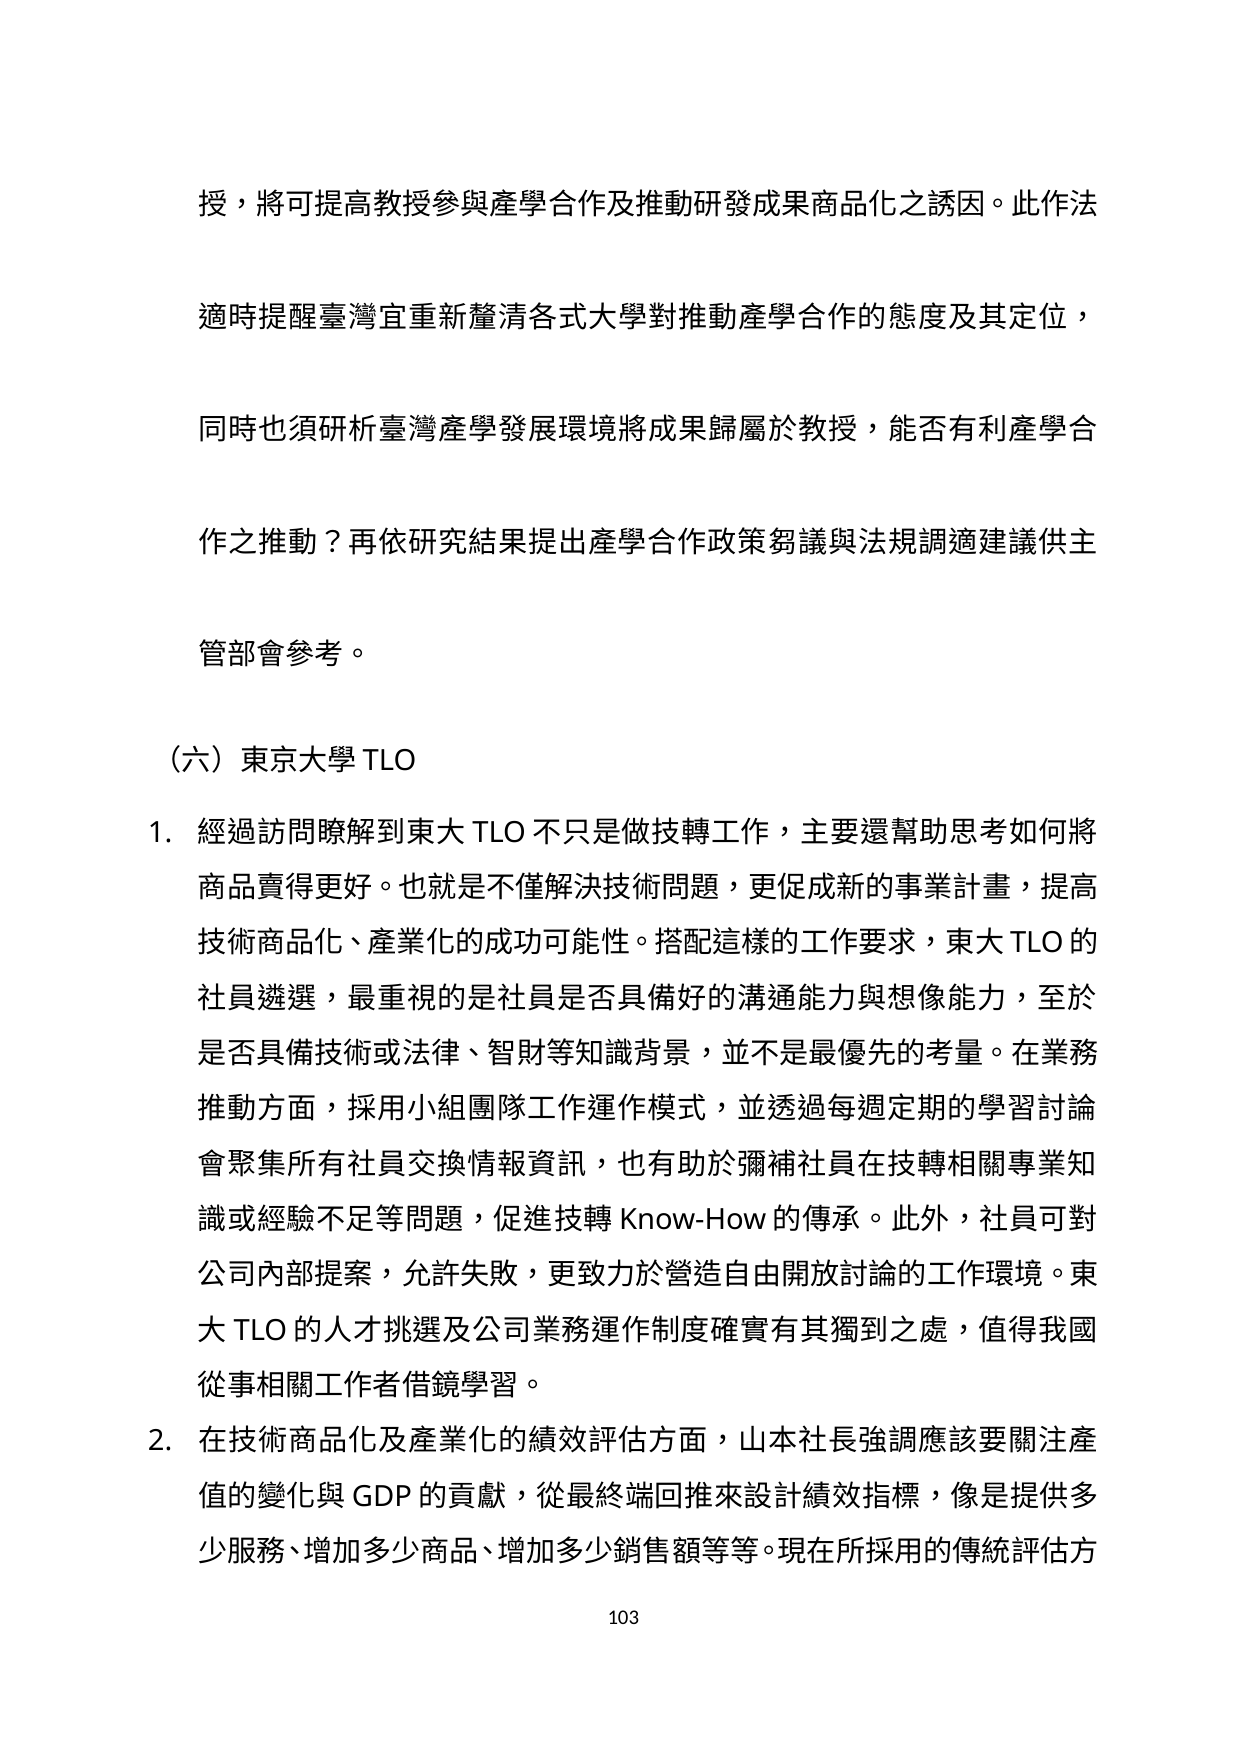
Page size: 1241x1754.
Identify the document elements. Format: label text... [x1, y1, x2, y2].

text （六）東京大學TLO [152, 720, 1098, 795]
list 經過訪問瞭解到東大TLO不只是做技轉工作，主要還幫助思考如何將商品賣得更好。也就是不僅解決技術問題，更促成新的事業計畫，提高技術商品化、產業化的成功可能性。搭配這樣的工作要求，東大TLO的社員遴選，最重視的是社員是否具備好的溝通能力與想像能力，至於是否具備技術或法律、智財等知識背景，並不是最優先的考量。在業務推動方面，採用小組團隊工作運作模式，並透過每週定期的學習討論會聚集所有社員交換情報資訊，也有助於彌補社員在技轉相關專業知識或經驗不足等問題，促進技轉Know-How的傳承。此外，社員可對公司內部提案，允許失敗，更致力於營造自由開放討論的工作環境。東大TLO的人才挑選及公司業務運作制度確實有其獨到之處，值得我國從事相關工作者借鏡學習。 [148, 808, 1098, 1404]
list 在技術商品化及產業化的績效評估方面，山本社長強調應該要關注產值的變化與GDP的貢獻，從最終端回推來設計績效指標，像是提供多少服務、增加多少商品、增加多少銷售額等等。現在所採用的傳統評估方 [148, 1417, 1098, 1570]
list 授，將可提高教授參與產學合作及推動研發成果商品化之誘因。此作法適時提醒臺灣宜重新釐清各式大學對推動產學合作的態度及其定位，同時也須研析臺灣產學發展環境將成果歸屬於教授，能否有利產學合作之推動？再依研究結果提出產學合作政策芻議與法規調適建議供主管部會參考。 [148, 164, 1098, 689]
